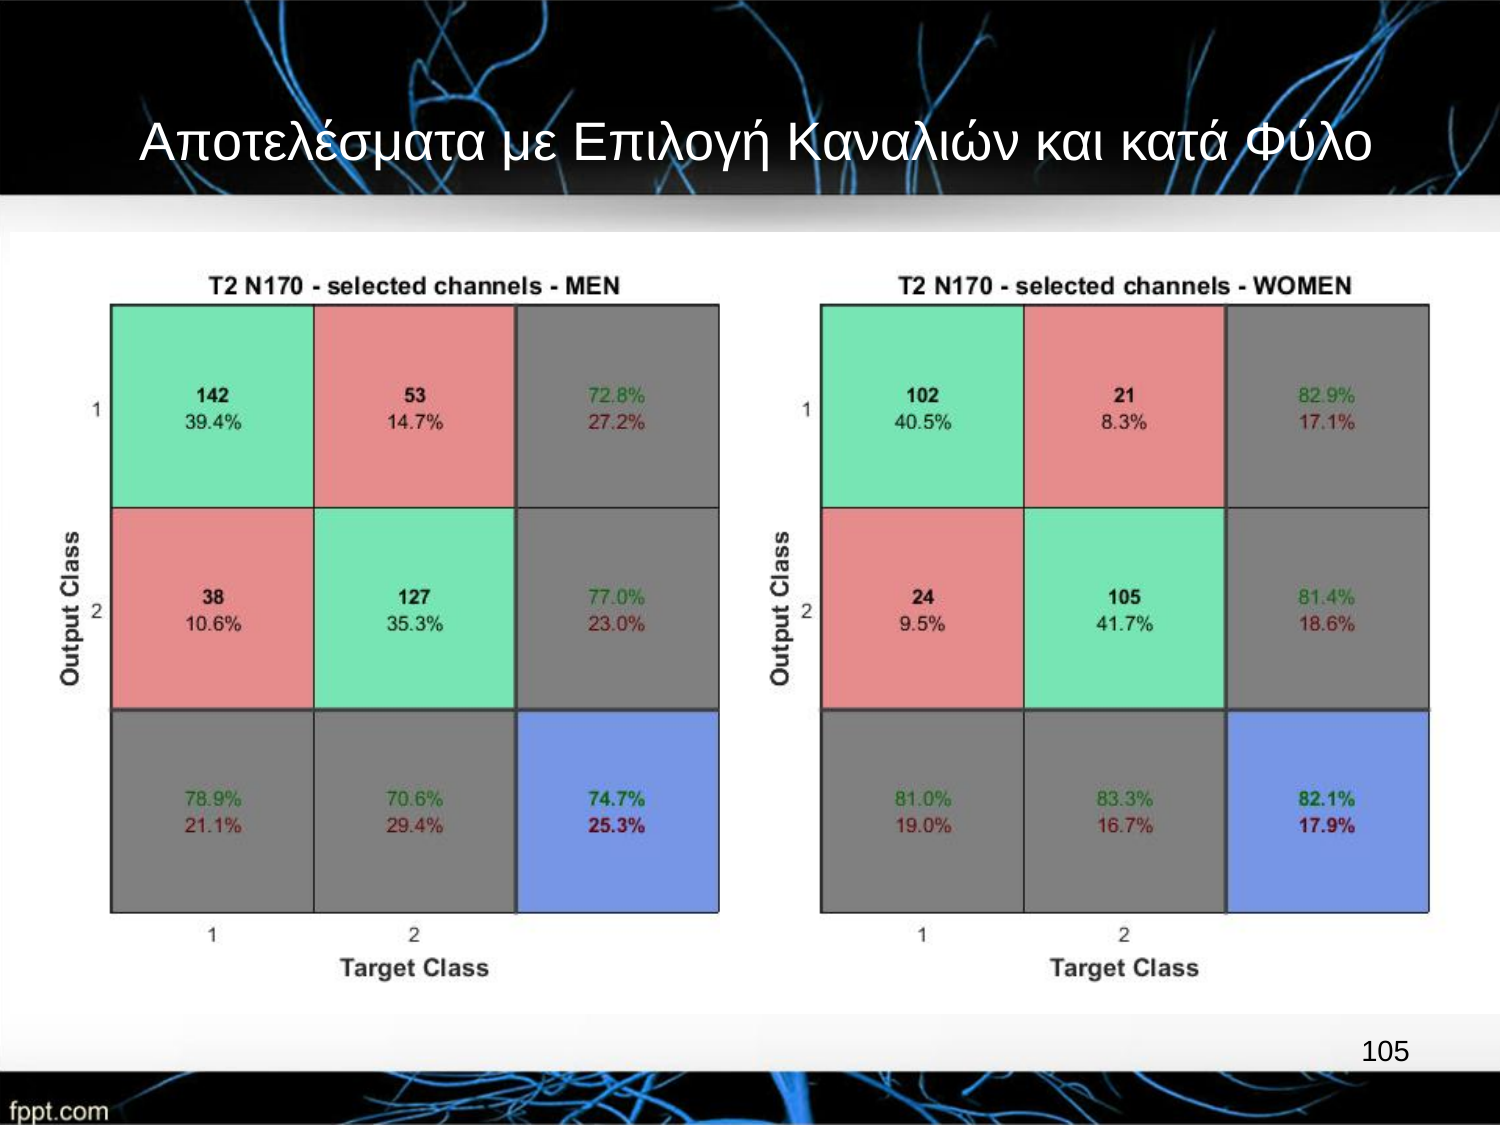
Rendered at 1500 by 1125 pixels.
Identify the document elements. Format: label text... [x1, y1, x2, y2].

title Αποτελέσματα με Επιλογή Καναλιών και κατά Φύλο [82, 45, 1433, 232]
picture [0, 0, 1500, 1125]
